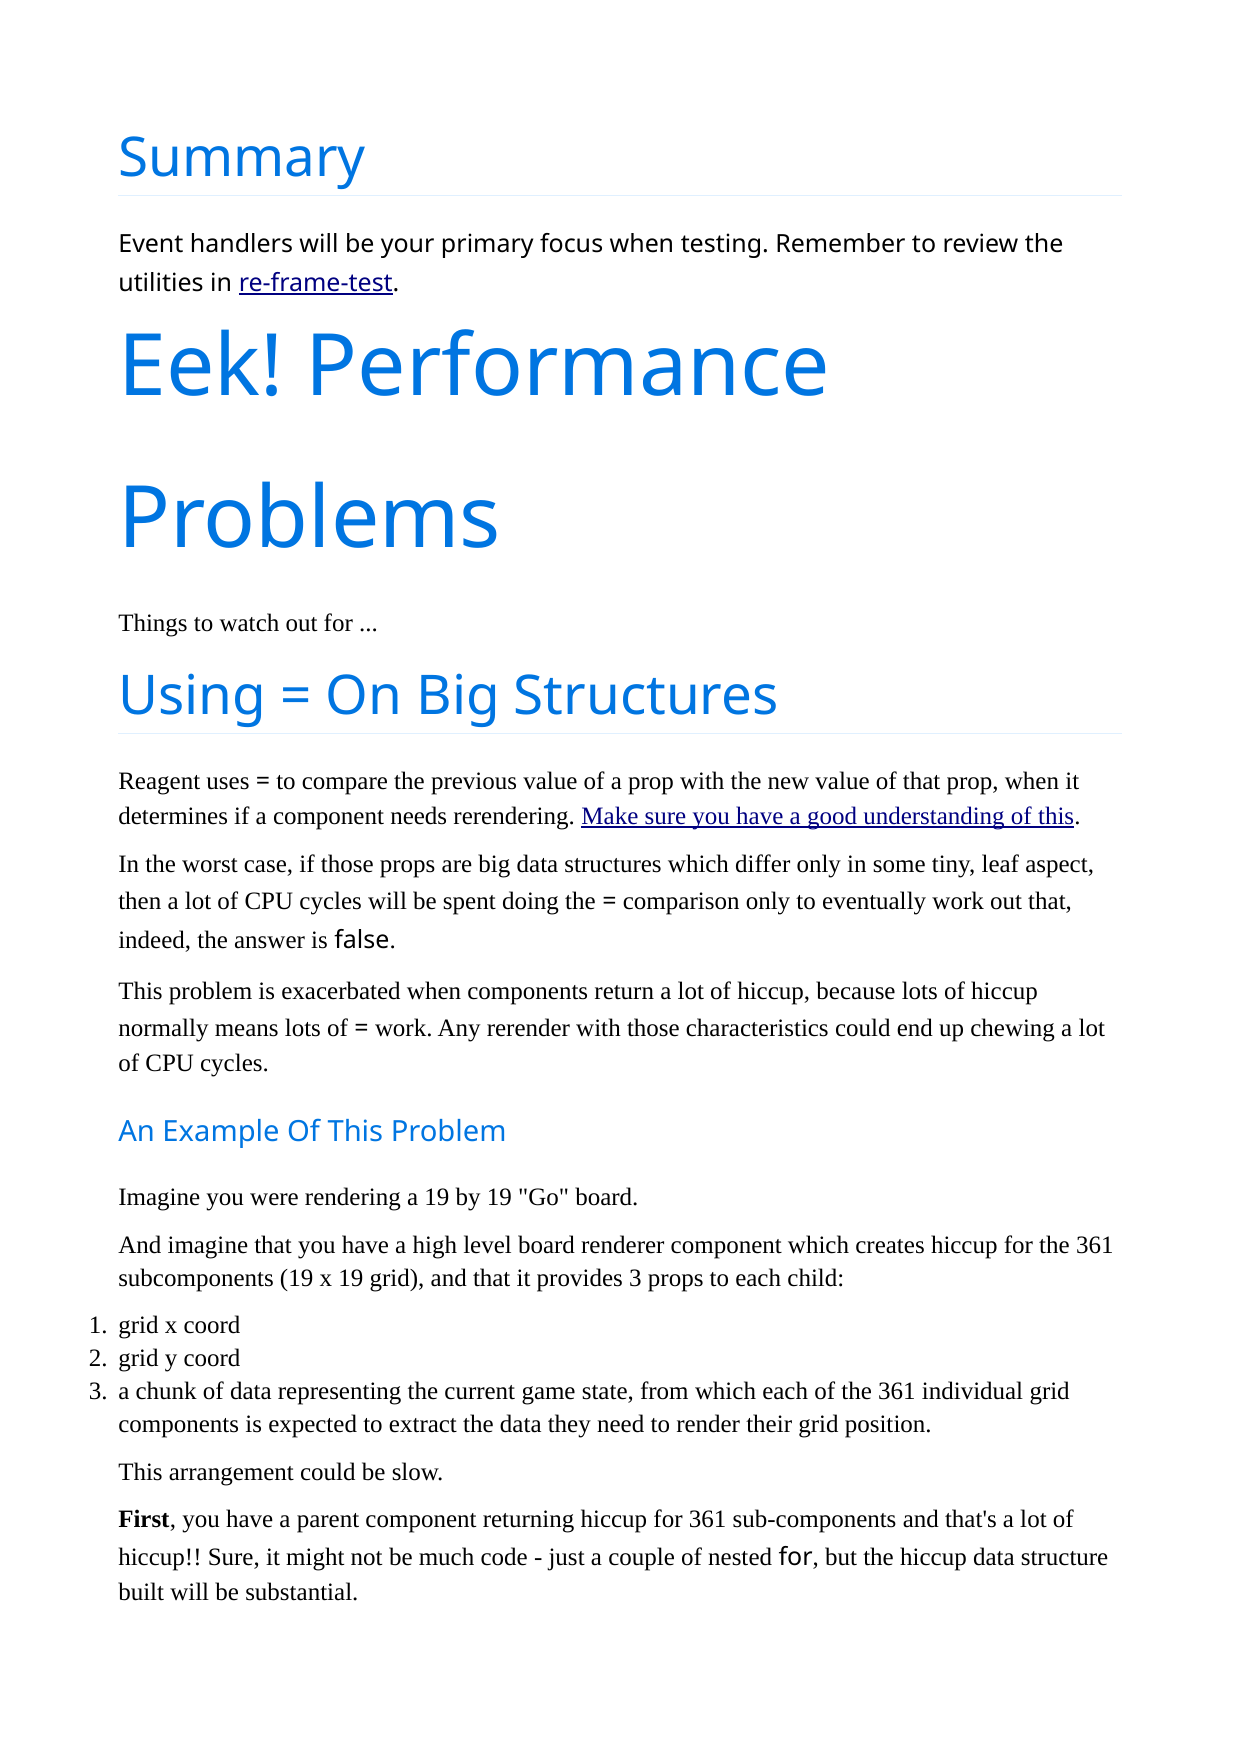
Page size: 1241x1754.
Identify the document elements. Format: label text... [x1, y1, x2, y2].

subtitle Summary [118, 118, 1122, 195]
text This problem is exacerbated when components return a lot of hiccup, because lots of hiccup normally means lots of = work. Any rerender with those characteristics could end up chewing a lot of CPU cycles. [118, 976, 1122, 1077]
text This arrangement could be slow. [118, 1457, 1122, 1486]
text In the worst case, if those props are big data structures which differ only in some tiny, leaf aspect, then a lot of CPU cycles will be spent doing the = comparison only to eventually work out that, indeed, the answer is false. [118, 849, 1122, 956]
list grid x coord [118, 1310, 1122, 1339]
subtitle Eek! Performance Problems [118, 304, 1122, 573]
text Things to watch out for ... [118, 608, 1122, 637]
text Event handlers will be your primary focus when testing. Remember to review the utilities in re-frame-test. [118, 225, 1122, 299]
text First, you have a parent component returning hiccup for 361 sub-components and that's a lot of hiccup!! Sure, it might not be much code - just a couple of nested for, but the hiccup data structure built will be substantial. [118, 1504, 1122, 1606]
subtitle Using = On Big Structures [118, 656, 1122, 733]
subtitle An Example Of This Problem [118, 1110, 1122, 1150]
text Reagent uses = to compare the previous value of a prop with the new value of that prop, when it determines if a component needs rerendering. Make sure you have a good understanding of this. [118, 763, 1122, 830]
list a chunk of data representing the current game state, from which each of the 361 individual grid components is expected to extract the data they need to render their grid position. [118, 1376, 1122, 1438]
text Imagine you were rendering a 19 by 19 "Go" board. [118, 1182, 1122, 1211]
text And imagine that you have a high level board renderer component which creates hiccup for the 361 subcomponents (19 x 19 grid), and that it provides 3 props to each child: [118, 1230, 1122, 1291]
list grid y coord [118, 1343, 1122, 1372]
